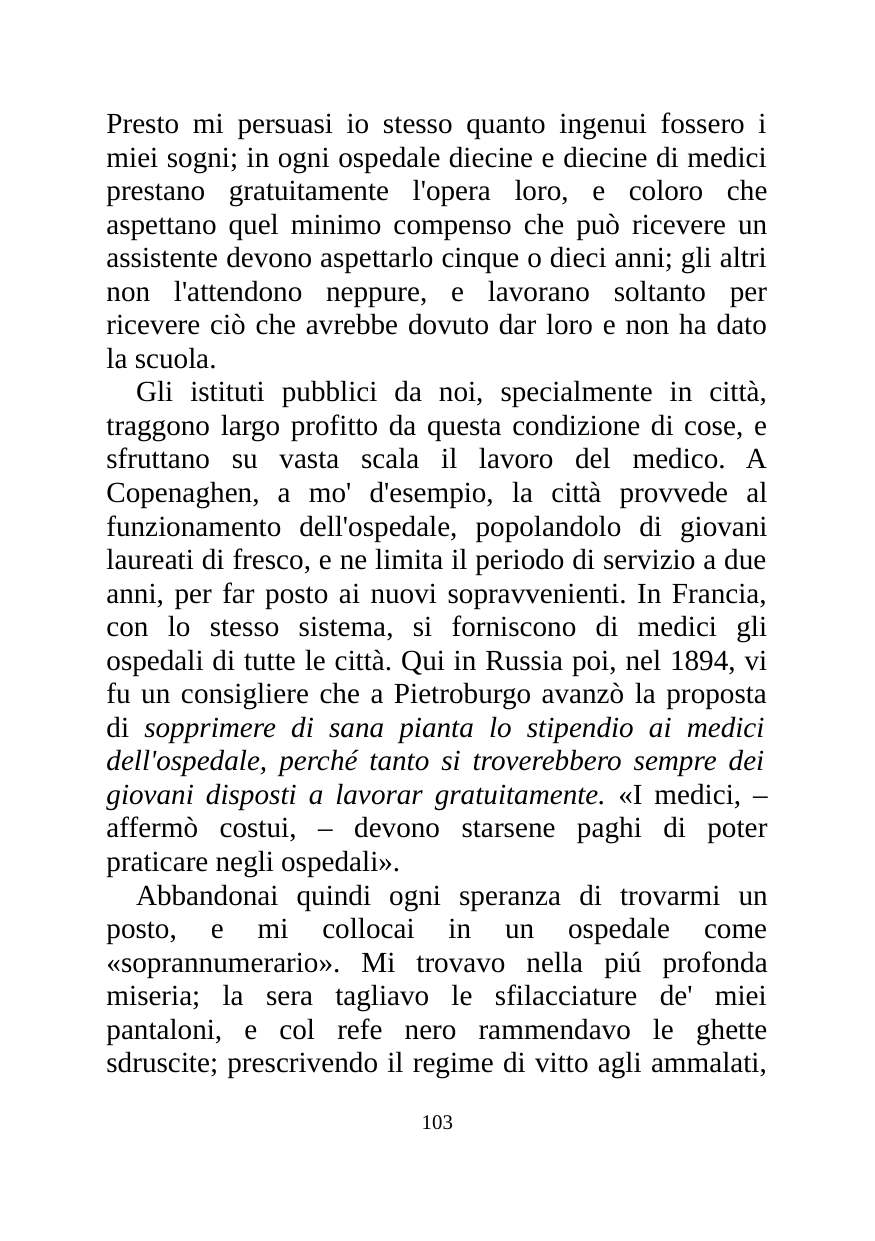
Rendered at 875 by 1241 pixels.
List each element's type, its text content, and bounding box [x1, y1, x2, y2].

text Presto mi persuasi io stesso quanto ingenui fossero i miei sogni; in ogni ospedale diecine e diecine di medici prestano gratuitamente l'opera loro, e coloro che aspettano quel minimo compenso che può ricevere un assistente devono aspettarlo cinque o dieci anni; gli altri non l'attendono neppure, e lavorano soltanto per ricevere ciò che avrebbe dovuto dar loro e non ha dato la scuola. [106, 106, 768, 374]
text Abbandonai quindi ogni speranza di trovarmi un posto, e mi collocai in un ospedale come «soprannumerario». Mi trovavo nella piú profonda miseria; la sera tagliavo le sfilacciature de' miei pantaloni, e col refe nero rammendavo le ghette sdruscite; prescrivendo il regime di vitto agli ammalati, [106, 878, 768, 1079]
text Gli istituti pubblici da noi, specialmente in città, traggono largo profitto da questa condizione di cose, e sfruttano su vasta scala il lavoro del medico. A Copenaghen, a mo' d'esempio, la città provvede al funzionamento dell'ospedale, popolandolo di giovani laureati di fresco, e ne limita il periodo di servizio a due anni, per far posto ai nuovi sopravvenienti. In Francia, con lo stesso sistema, si forniscono di medici gli ospedali di tutte le città. Qui in Russia poi, nel 1894, vi fu un consigliere che a Pietroburgo avanzò la proposta di sopprimere di sana pianta lo stipendio ai medici dell'ospedale, perché tanto si troverebbero sempre dei giovani disposti a lavorar gratuitamente. «I medici, – affermò costui, – devono starsene paghi di poter praticare negli ospedali». [106, 374, 768, 878]
